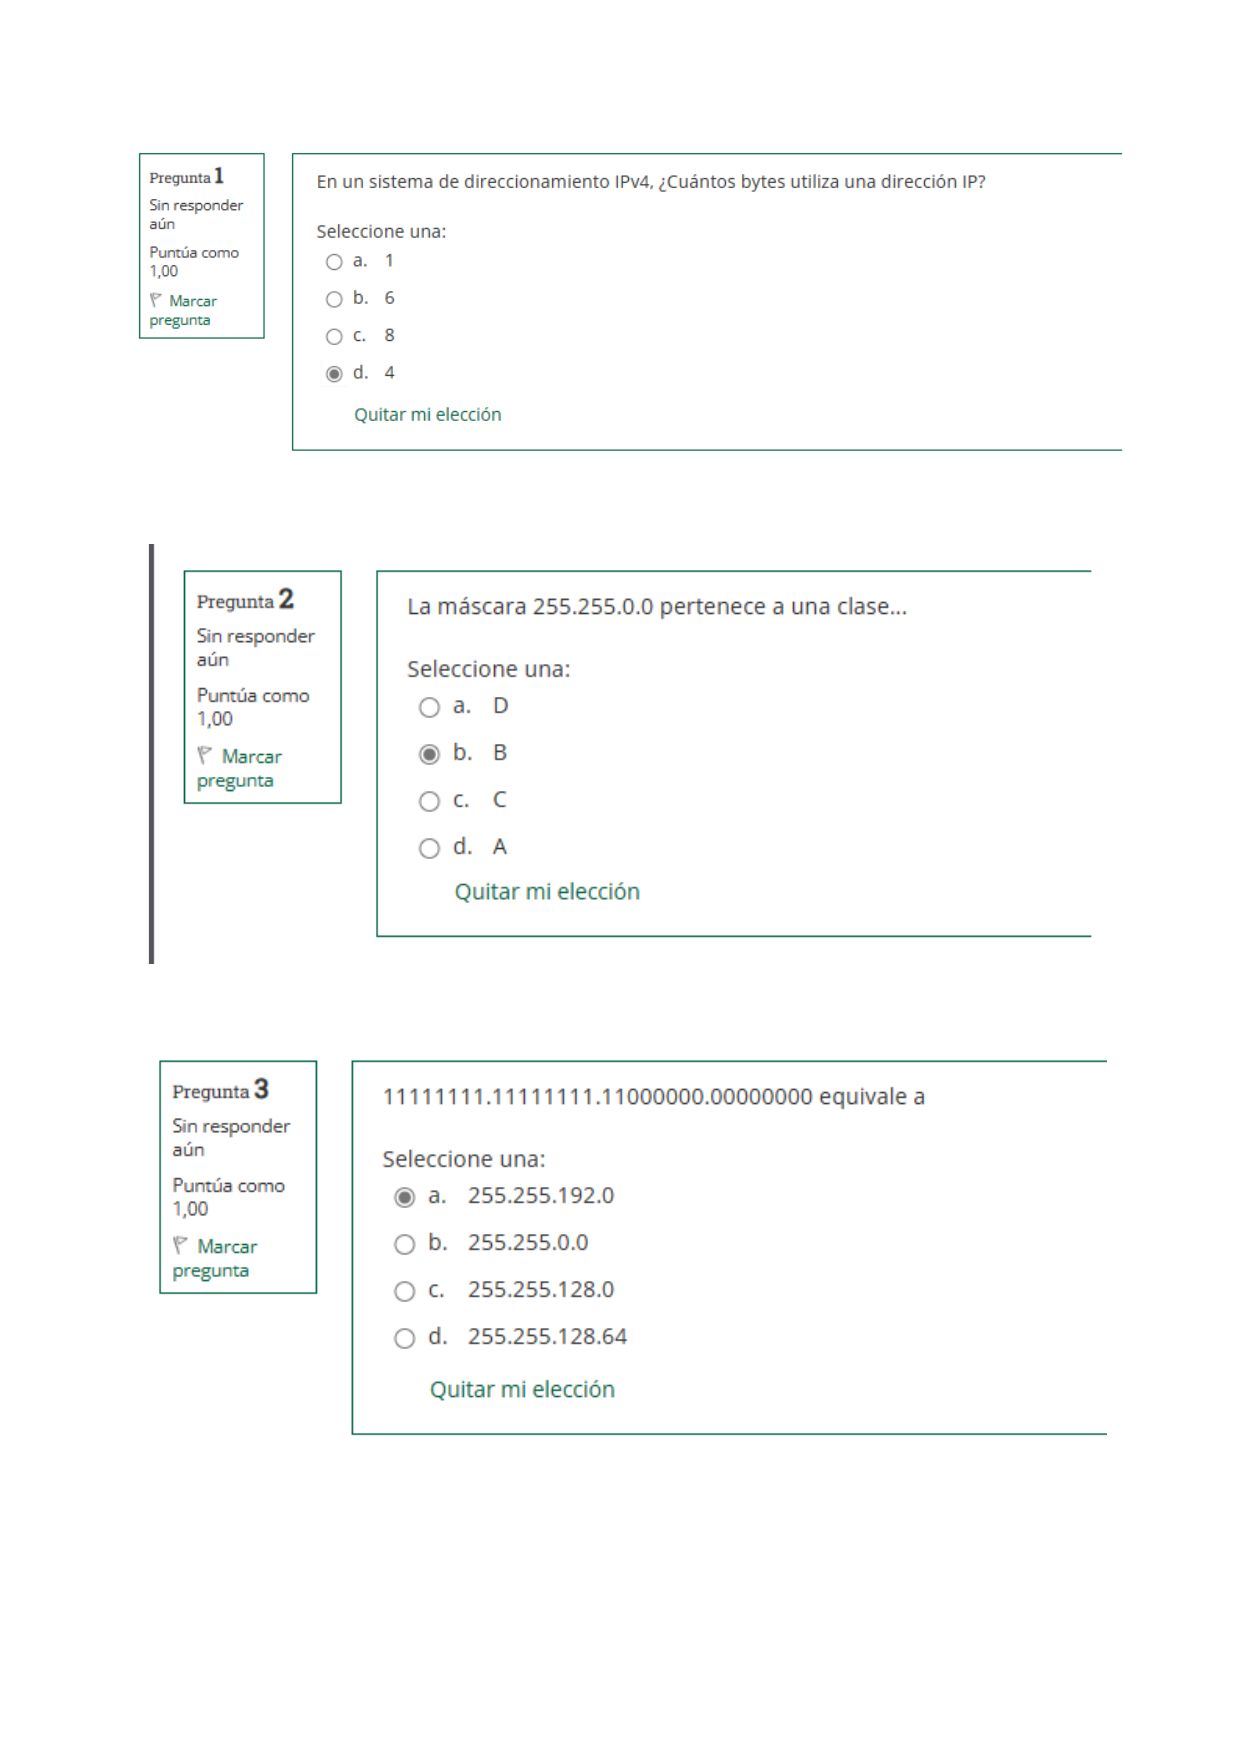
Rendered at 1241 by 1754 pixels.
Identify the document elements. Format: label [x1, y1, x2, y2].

picture [148, 544, 1092, 964]
picture [133, 1020, 1107, 1443]
picture [118, 132, 1123, 487]
